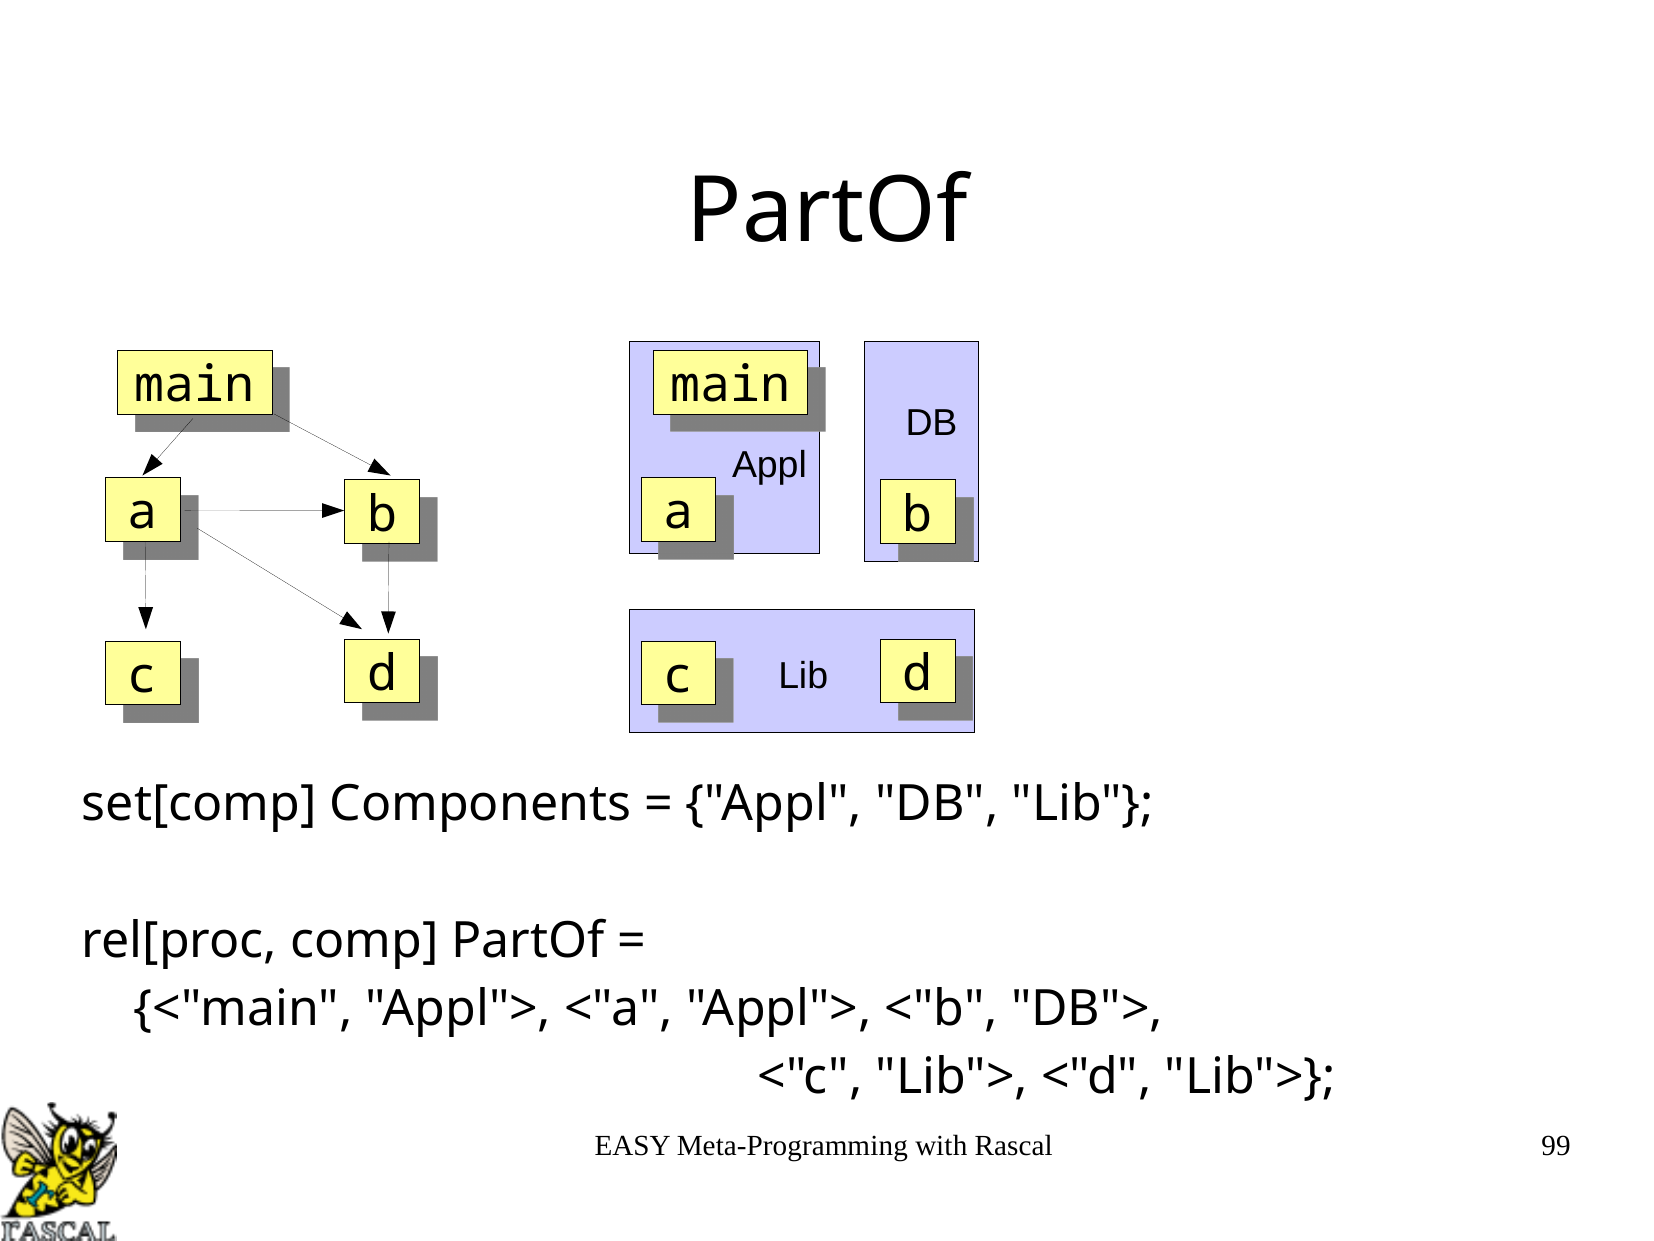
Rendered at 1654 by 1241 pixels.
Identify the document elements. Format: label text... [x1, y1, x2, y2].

text_box Lib [763, 646, 863, 722]
text_box b [880, 479, 956, 544]
text_box a [105, 477, 181, 542]
text_box [864, 341, 979, 562]
text_box main [653, 350, 808, 415]
text_box b [344, 479, 420, 544]
text_box a [641, 477, 716, 542]
text_box set[comp] Components = {"Appl", "DB", "Lib"}; rel[proc, comp] PartOf = {<"main", "Appl">, <"a", "Appl">, <"b", "DB">, <"c", "Lib">, <"d", "Lib">}; [67, 759, 1573, 1123]
text_box Appl [717, 435, 847, 512]
text_box d [344, 639, 420, 703]
text_box main [117, 350, 273, 415]
text_box DB [890, 394, 991, 470]
picture [0, 1102, 117, 1241]
text_box c [105, 641, 181, 705]
text_box c [641, 641, 716, 705]
text_box [629, 609, 975, 733]
text_box d [880, 639, 956, 703]
title PartOf [121, 102, 1534, 311]
text_box [629, 341, 820, 554]
